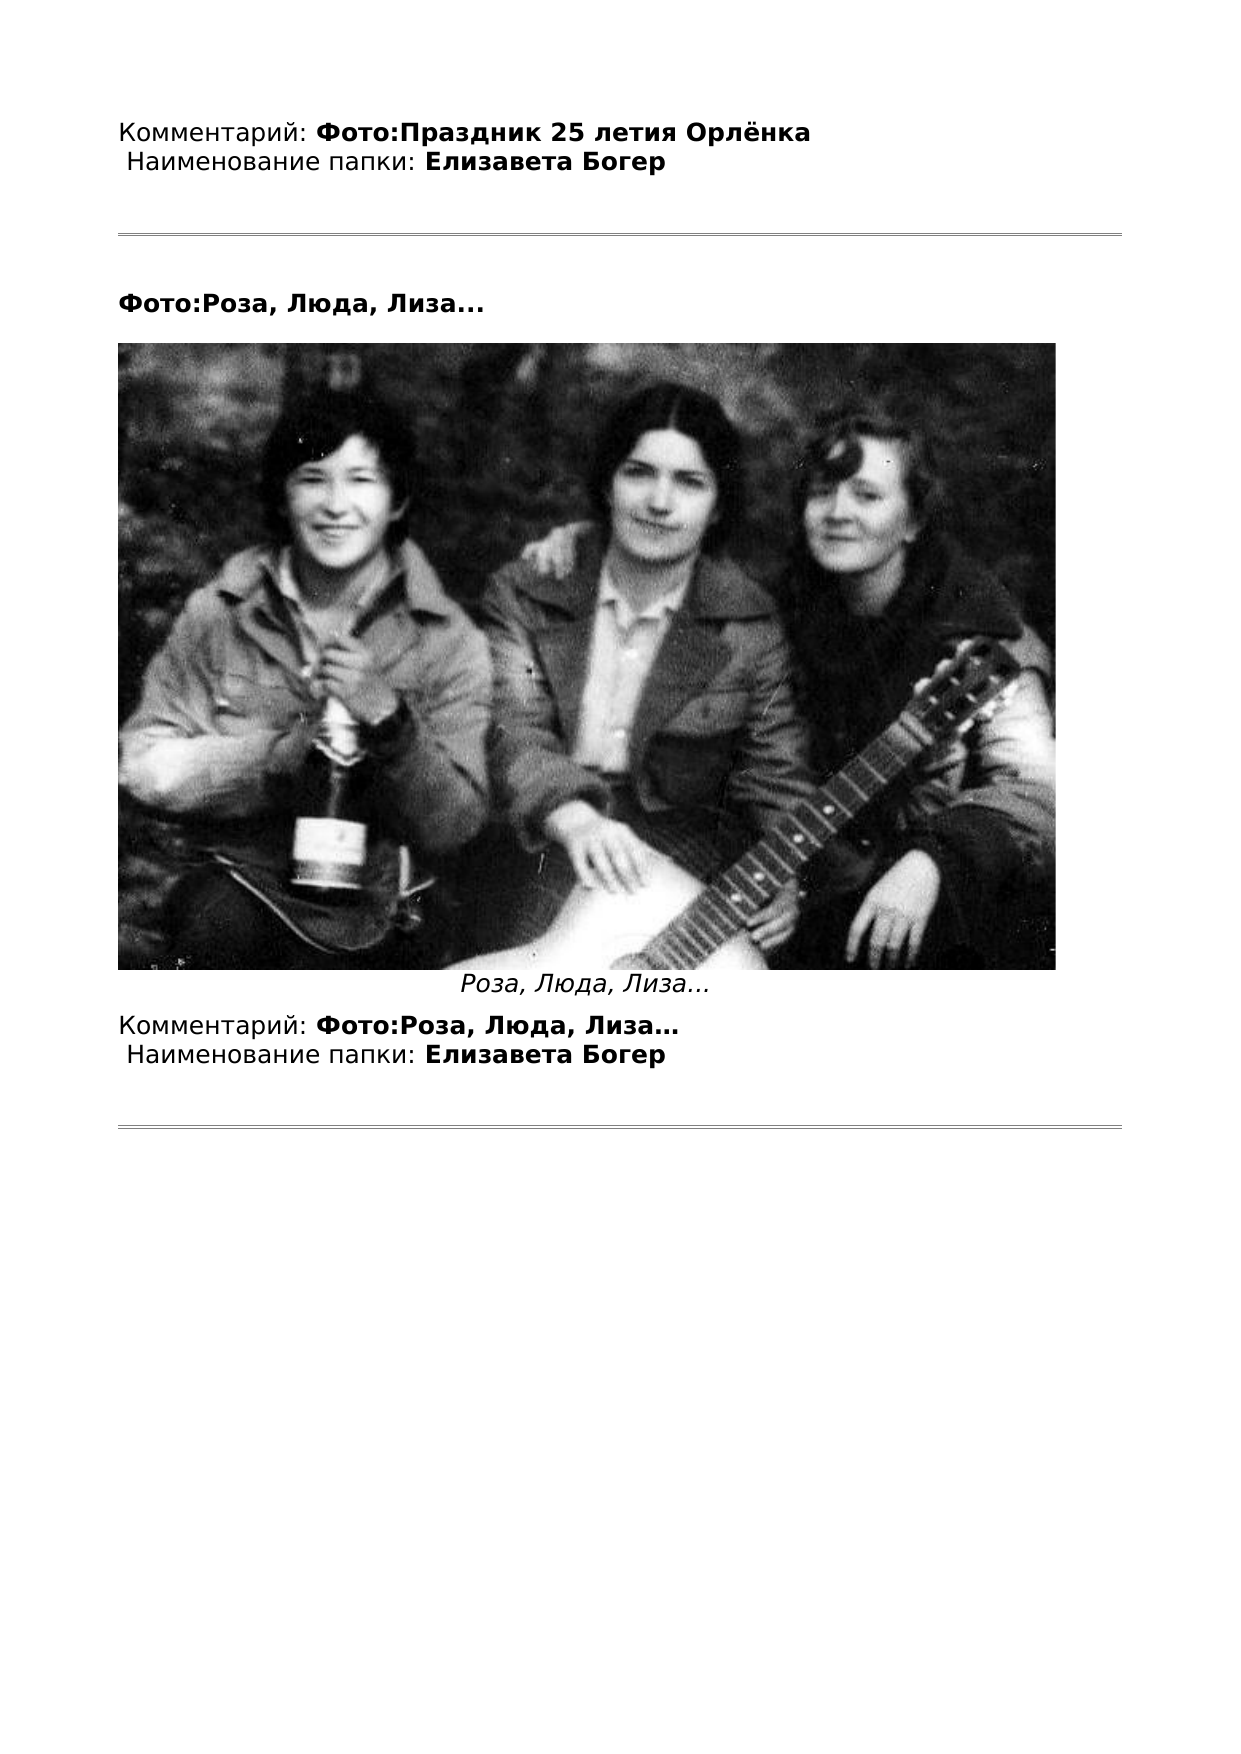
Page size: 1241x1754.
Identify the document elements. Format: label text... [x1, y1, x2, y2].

subtitle Фото:Роза, Люда, Лиза... [118, 289, 1122, 319]
picture [118, 343, 1056, 970]
text Роза, Люда, Лиза... [118, 970, 1056, 998]
text Комментарий: Фото:Роза, Люда, Лиза… Наименование папки: Елизавета Богер [118, 1011, 1122, 1098]
text Комментарий: Фото:Праздник 25 летия Орлёнка Наименование папки: Елизавета Богер [118, 118, 1122, 206]
